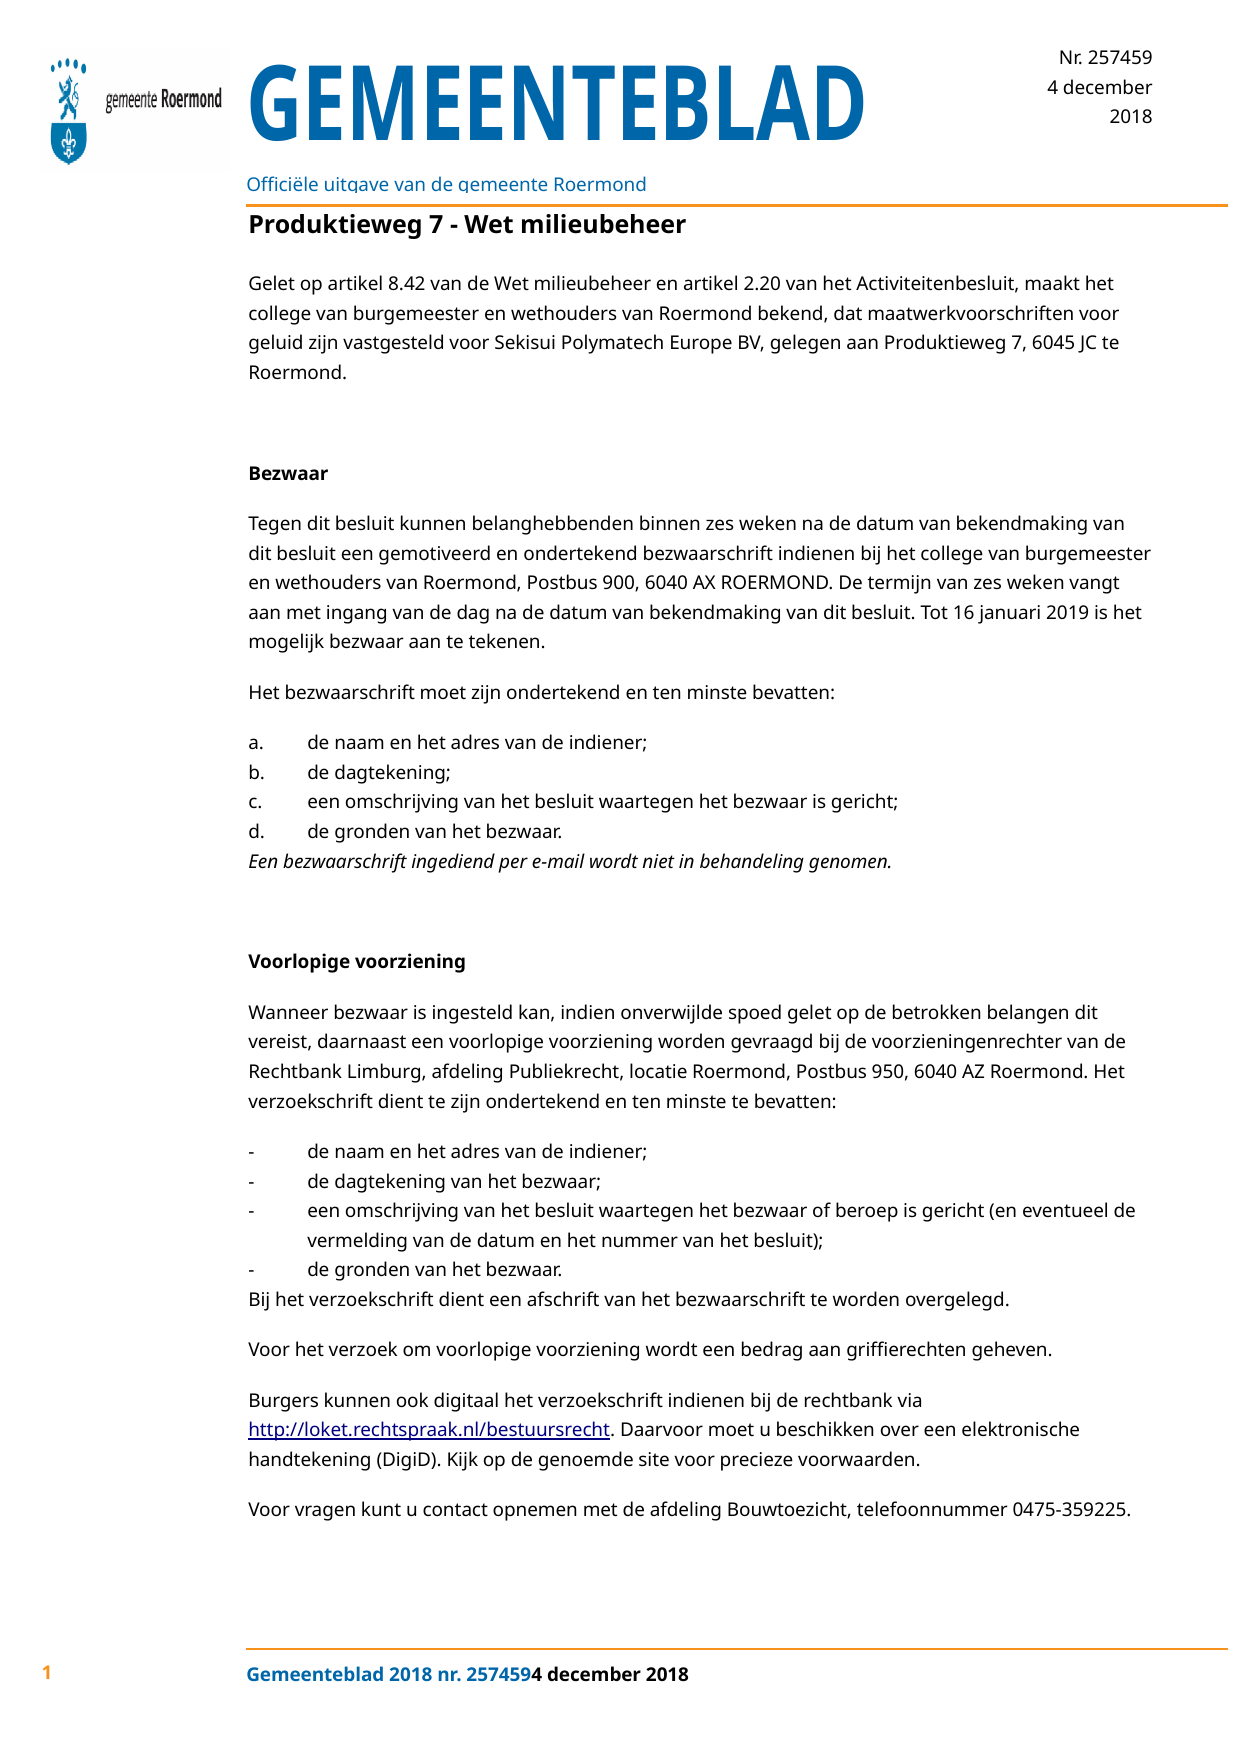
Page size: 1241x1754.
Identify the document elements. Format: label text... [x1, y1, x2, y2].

text Tegen dit besluit kunnen belanghebbenden binnen zes weken na de datum van bekendmaking van dit besluit een gemotiveerd en ondertekend bezwaarschrift indienen bij het college van burgemeester en wethouders van Roermond, Postbus 900, 6040 AX ROERMOND. De termijn van zes weken vangt aan met ingang van de dag na de datum van bekendmaking van dit besluit. Tot 16 januari 2019 is het mogelijk bezwaar aan te tekenen. [248, 510, 1152, 654]
list de gronden van het bezwaar. [248, 818, 1152, 844]
text Voorlopige voorziening [248, 949, 1152, 974]
text Het bezwaarschrift moet zijn ondertekend en ten minste bevatten: [248, 679, 1152, 705]
text Voor het verzoek om voorlopige voorziening wordt een bedrag aan griffierechten geheven. [248, 1337, 1152, 1362]
text Produktieweg 7 - Wet milieubeheer [248, 207, 1152, 241]
picture [41, 47, 231, 172]
list de dagtekening; [248, 759, 1152, 785]
list een omschrijving van het besluit waartegen het bezwaar is gericht; [248, 789, 1152, 814]
list de naam en het adres van de indiener; [248, 729, 1152, 755]
list een omschrijving van het besluit waartegen het bezwaar of beroep is gericht (en eventueel de vermelding van de datum en het nummer van het besluit); [248, 1197, 1152, 1253]
text Burgers kunnen ook digitaal het verzoekschrift indienen bij de rechtbank via http://loket.rechtspraak.nl/bestuursrecht. Daarvoor moet u beschikken over een elektronische handtekening (DigiD). Kijk op de genoemde site voor precieze voorwaarden. [248, 1387, 1152, 1472]
text Een bezwaarschrift ingediend per e-mail wordt niet in behandeling genomen. [248, 848, 1152, 873]
list de gronden van het bezwaar. [248, 1257, 1152, 1282]
text Gelet op artikel 8.42 van de Wet milieubeheer en artikel 2.20 van het Activiteitenbesluit, maakt het college van burgemeester en wethouders van Roermond bekend, dat maatwerkvoorschriften voor geluid zijn vastgesteld voor Sekisui Polymatech Europe BV, gelegen aan Produktieweg 7, 6045 JC te Roermond. [248, 270, 1152, 385]
text Bij het verzoekschrift dient een afschrift van het bezwaarschrift te worden overgelegd. [248, 1286, 1152, 1312]
list de naam en het adres van de indiener; [248, 1138, 1152, 1164]
text Wanneer bezwaar is ingesteld kan, indien onverwijlde spoed gelet op de betrokken belangen dit vereist, daarnaast een voorlopige voorziening worden gevraagd bij de voorzieningenrechter van de Rechtbank Limburg, afdeling Publiekrecht, locatie Roermond, Postbus 950, 6040 AZ Roermond. Het verzoekschrift dient te zijn ondertekend en ten minste te bevatten: [248, 999, 1152, 1113]
list de dagtekening van het bezwaar; [248, 1168, 1152, 1193]
text Bezwaar [248, 460, 1152, 486]
text Voor vragen kunt u contact opnemen met de afdeling Bouwtoezicht, telefoonnummer 0475-359225. [248, 1497, 1152, 1522]
